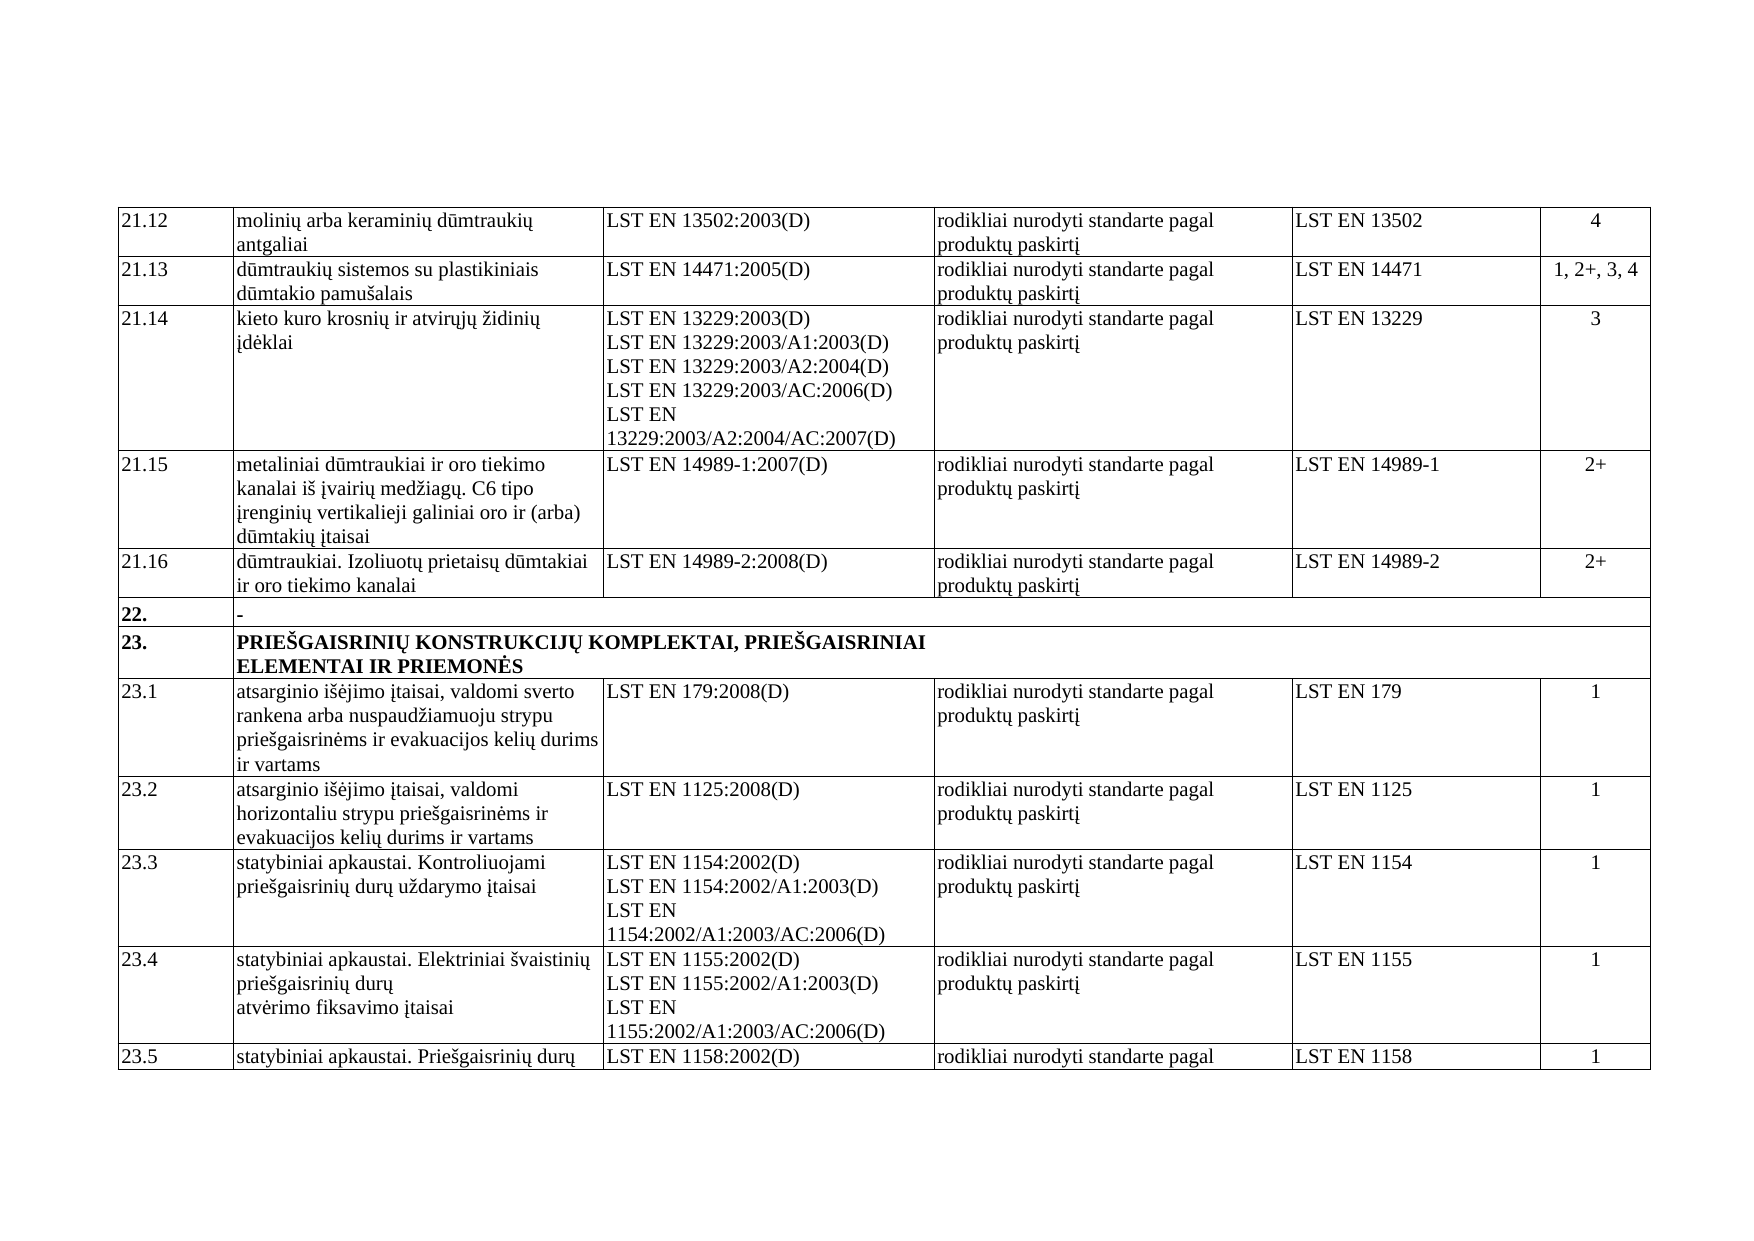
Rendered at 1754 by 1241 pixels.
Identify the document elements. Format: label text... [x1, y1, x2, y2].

table_cell 23.3 [119, 850, 233, 946]
table_cell 1 [1541, 1044, 1650, 1068]
table_cell atsarginio išėjimo įtaisai, valdomi horizontaliu strypu priešgaisrinėms ir evakuacijos kelių durims ir vartams [234, 777, 603, 849]
table_cell dūmtraukių sistemos su plastikiniais dūmtakio pamušalais [234, 257, 603, 305]
table_cell atsarginio išėjimo įtaisai, valdomi sverto rankena arba nuspaudžiamuoju strypu priešgaisrinėms ir evakuacijos kelių durims ir vartams [234, 679, 603, 776]
table_cell LST EN 14471:2005(D) [604, 257, 934, 305]
table_cell 23.1 [119, 679, 233, 776]
table_cell [934, 627, 1292, 678]
table_cell LST EN 1125 [1293, 777, 1540, 849]
table_cell statybiniai apkaustai. Kontroliuojami priešgaisrinių durų uždarymo įtaisai [234, 850, 603, 946]
table_cell dūmtraukiai. Izoliuotų prietaisų dūmtakiai ir oro tiekimo kanalai [234, 549, 603, 597]
table_cell 4 [1541, 208, 1650, 256]
table_cell LST EN 14989-1:2007(D) [604, 451, 934, 548]
table_cell metaliniai dūmtraukiai ir oro tiekimo kanalai iš įvairių medžiagų. C6 tipo įrenginių vertikalieji galiniai oro ir (arba) dūmtakių įtaisai [234, 451, 603, 548]
table_cell rodikliai nurodyti standarte pagal produktų paskirtį [935, 306, 1292, 450]
table_cell 1 [1541, 947, 1650, 1043]
table_cell LST EN 1158:2002(D) [604, 1044, 934, 1068]
table_cell LST EN 13229:2003(D) LST EN 13229:2003/A1:2003(D) LST EN 13229:2003/A2:2004(D) LST EN 13229:2003/AC:2006(D) LST EN 13229:2003/A2:2004/AC:2007(D) [604, 306, 934, 450]
table_cell LST EN 179 [1293, 679, 1540, 776]
table_cell [1540, 598, 1650, 626]
table_cell rodikliai nurodyti standarte pagal produktų paskirtį [935, 208, 1292, 256]
table_cell 23.5 [119, 1044, 233, 1068]
table_cell LST EN 1158 [1293, 1044, 1540, 1068]
table_cell LST EN 14989-2:2008(D) [604, 549, 934, 597]
table_cell LST EN 1154 [1293, 850, 1540, 946]
table_cell [1292, 598, 1540, 626]
table_cell 2+ [1541, 549, 1650, 597]
table_cell rodikliai nurodyti standarte pagal [935, 1044, 1292, 1068]
table_cell rodikliai nurodyti standarte pagal produktų paskirtį [935, 257, 1292, 305]
table_cell 1, 2+, 3, 4 [1541, 257, 1650, 305]
table_cell rodikliai nurodyti standarte pagal produktų paskirtį [935, 549, 1292, 597]
table_cell LST EN 179:2008(D) [604, 679, 934, 776]
table_cell [1540, 627, 1650, 678]
table_cell [934, 598, 1292, 626]
table_cell 23.2 [119, 777, 233, 849]
table_cell 21.14 [119, 306, 233, 450]
table_cell LST EN 1155:2002(D) LST EN 1155:2002/A1:2003(D) LST EN 1155:2002/A1:2003/AC:2006(D) [604, 947, 934, 1043]
table_cell LST EN 14471 [1293, 257, 1540, 305]
table_cell LST EN 1125:2008(D) [604, 777, 934, 849]
table_cell LST EN 14989-2 [1293, 549, 1540, 597]
table_cell molinių arba keraminių dūmtraukių antgaliai [234, 208, 603, 256]
table_cell LST EN 13502 [1293, 208, 1540, 256]
table_cell 1 [1541, 777, 1650, 849]
table_cell 1 [1541, 679, 1650, 776]
table_cell rodikliai nurodyti standarte pagal produktų paskirtį [935, 777, 1292, 849]
table_cell rodikliai nurodyti standarte pagal produktų paskirtį [935, 947, 1292, 1043]
table_cell statybiniai apkaustai. Priešgaisrinių durų [234, 1044, 603, 1068]
table_cell rodikliai nurodyti standarte pagal produktų paskirtį [935, 850, 1292, 946]
table_cell [1292, 627, 1540, 678]
table_cell 21.16 [119, 549, 233, 597]
table_cell rodikliai nurodyti standarte pagal produktų paskirtį [935, 679, 1292, 776]
table_cell - [234, 598, 603, 626]
table_cell LST EN 14989-1 [1293, 451, 1540, 548]
table_cell 21.12 [119, 208, 233, 256]
table_cell LST EN 13502:2003(D) [604, 208, 934, 256]
table_cell 3 [1541, 306, 1650, 450]
table_cell [604, 598, 934, 626]
table_cell statybiniai apkaustai. Elektriniai švaistinių priešgaisrinių durų atvėrimo fiksavimo įtaisai [234, 947, 603, 1043]
table_cell 2+ [1541, 451, 1650, 548]
table_cell LST EN 1154:2002(D) LST EN 1154:2002/A1:2003(D) LST EN 1154:2002/A1:2003/AC:2006(D) [604, 850, 934, 946]
table_cell 1 [1541, 850, 1650, 946]
table_cell kieto kuro krosnių ir atvirųjų židinių įdėklai [234, 306, 603, 450]
table_cell LST EN 1155 [1293, 947, 1540, 1043]
table_cell 21.13 [119, 257, 233, 305]
table_cell 23.4 [119, 947, 233, 1043]
table_cell 21.15 [119, 451, 233, 548]
table_cell 22. [119, 598, 233, 626]
table_cell rodikliai nurodyti standarte pagal produktų paskirtį [935, 451, 1292, 548]
table_cell 23. [119, 627, 233, 678]
table_cell PRIEŠGAISRINIŲ KONSTRUKCIJŲ KOMPLEKTAI, PRIEŠGAISRINIAI ELEMENTAI IR PRIEMONĖS [234, 627, 934, 678]
table_cell LST EN 13229 [1293, 306, 1540, 450]
